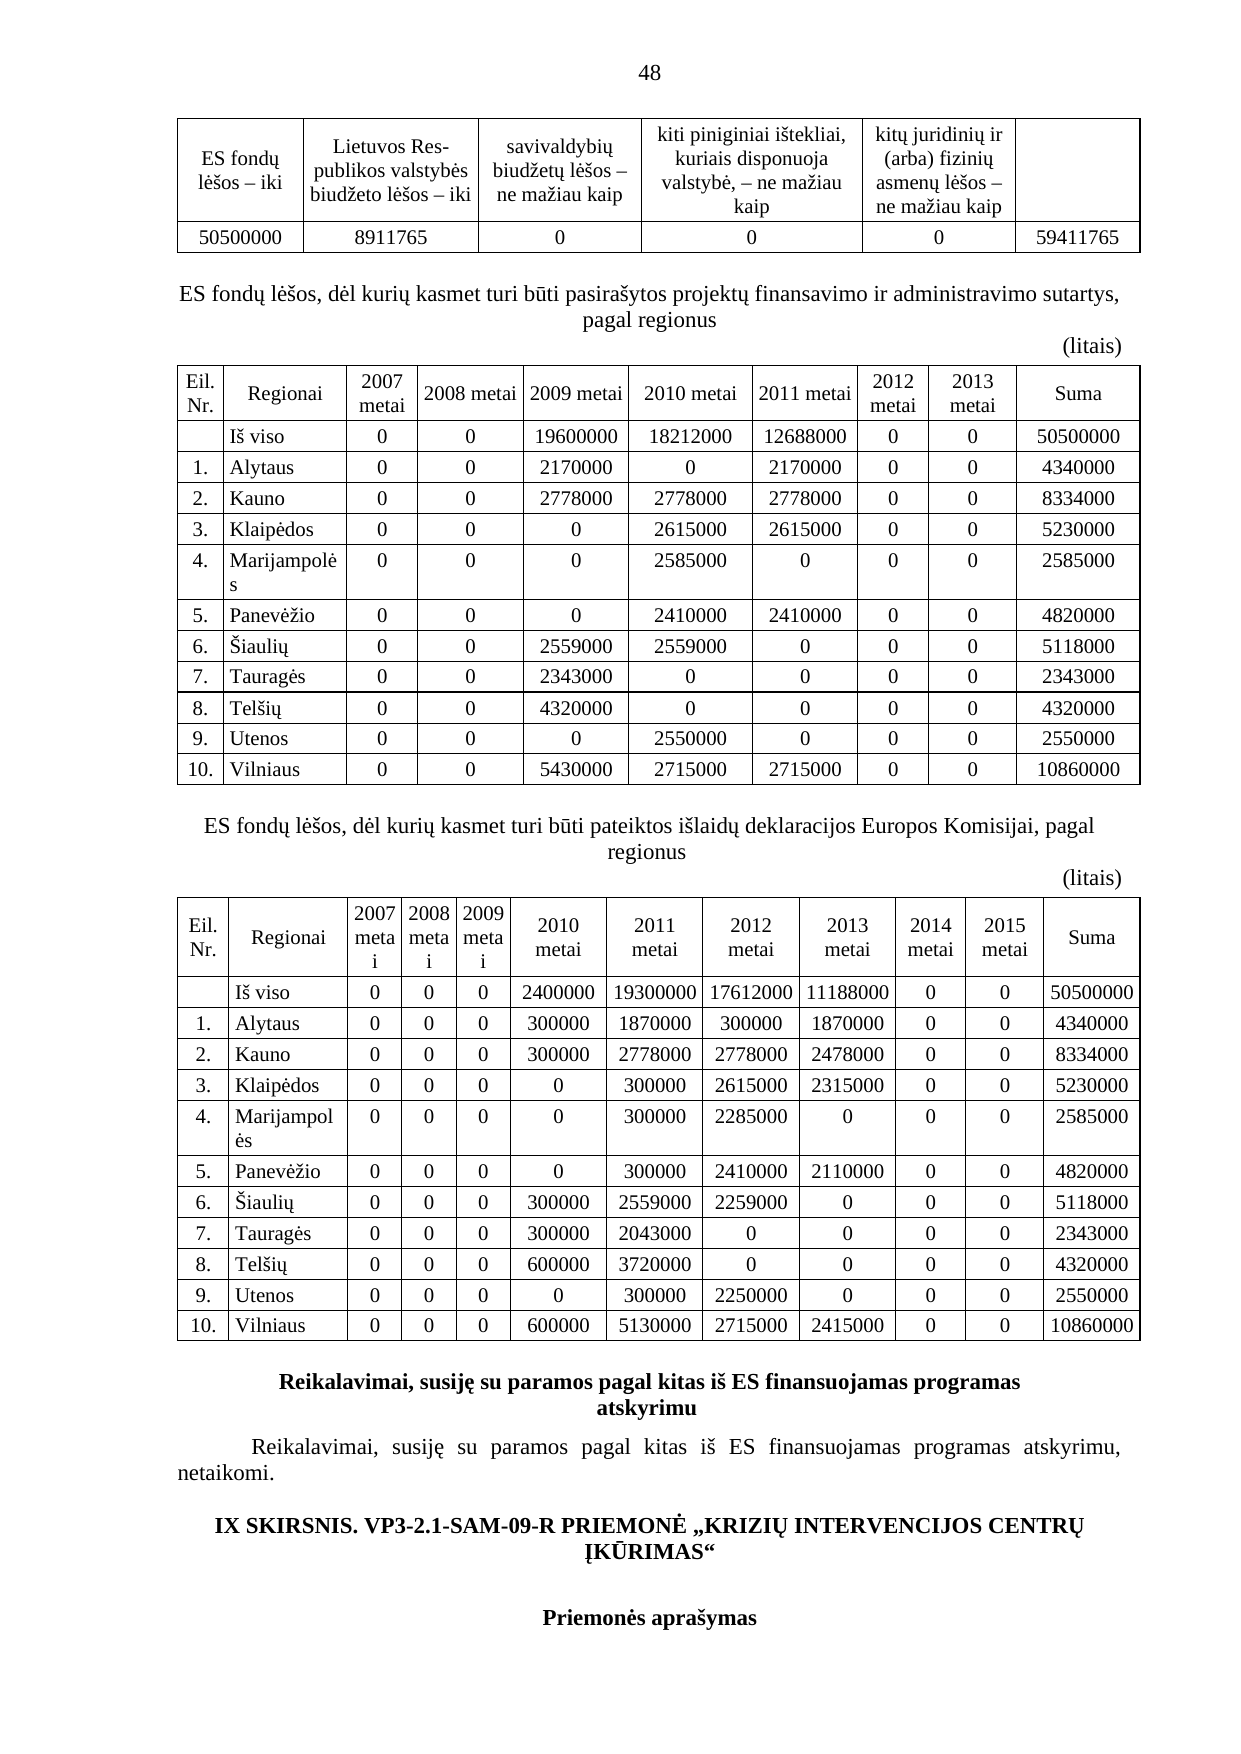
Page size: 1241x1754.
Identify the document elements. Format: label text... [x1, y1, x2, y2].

table_cell 1870000 [800, 1008, 895, 1038]
table_cell Iš viso [224, 421, 346, 451]
table_cell 0 [800, 1101, 895, 1155]
table_cell kiti piniginiai ištekliai, kuriais disponuoja valstybė, – ne mažiau kaip [642, 119, 862, 221]
table_cell 4. [178, 545, 223, 599]
table_cell 0 [457, 1280, 510, 1309]
table_cell 0 [629, 693, 752, 722]
table_cell 2410000 [753, 600, 857, 629]
table_cell 0 [347, 693, 417, 722]
table_cell 2170000 [524, 452, 628, 482]
table_cell Alytaus [224, 452, 346, 482]
table_cell 0 [896, 1280, 965, 1309]
table_cell Panevėžio [229, 1156, 347, 1186]
table_cell 300000 [511, 1218, 606, 1248]
table_cell 300000 [607, 1156, 702, 1186]
table_cell 2410000 [703, 1156, 799, 1186]
table_cell 0 [858, 724, 928, 753]
table_header 2013 metai [800, 898, 895, 976]
text IX SKIRSNIS. VP3-2.1-SAM-09-R PRIEMONĖ „KRIZIŲ INTERVENCIJOS CENTRŲ ĮKŪRIMAS“ [177, 1512, 1122, 1565]
table_cell 0 [347, 662, 417, 691]
table_cell 10. [178, 1311, 228, 1340]
table_cell 0 [858, 452, 928, 482]
table_cell 300000 [511, 1187, 606, 1217]
table_cell 8334000 [1017, 483, 1139, 513]
table_cell 0 [896, 1249, 965, 1278]
table_cell 0 [753, 631, 857, 661]
table_cell 0 [348, 1101, 401, 1155]
table_cell 4320000 [1044, 1249, 1139, 1278]
table_cell 2. [178, 1039, 228, 1069]
table_cell 0 [929, 514, 1016, 544]
table_cell 0 [347, 724, 417, 753]
table_cell 7. [178, 1218, 228, 1248]
table_cell 2585000 [1017, 545, 1139, 599]
table_cell 300000 [607, 1070, 702, 1100]
table_cell 4320000 [1017, 693, 1139, 722]
table_cell 6. [178, 631, 223, 661]
table_cell 0 [629, 452, 752, 482]
table_cell 0 [858, 421, 928, 451]
table_cell 2559000 [524, 631, 628, 661]
table_cell Vilniaus [224, 754, 346, 784]
table_cell 0 [457, 1187, 510, 1217]
table_cell 600000 [511, 1249, 606, 1278]
table_cell 0 [929, 421, 1016, 451]
table_cell 9. [178, 724, 223, 753]
table_cell 5118000 [1044, 1187, 1139, 1217]
table_cell 0 [402, 1249, 456, 1278]
table_header 2008 metai [418, 366, 523, 420]
text Reikalavimai, susiję su paramos pagal kitas iš ES finansuojamas programas atskyrimu [177, 1368, 1122, 1421]
table_cell 4820000 [1044, 1156, 1139, 1186]
table_cell Klaipėdos [224, 514, 346, 544]
table_cell 5430000 [524, 754, 628, 784]
table_cell 0 [347, 754, 417, 784]
table_cell 0 [800, 1249, 895, 1278]
table_cell 0 [511, 1070, 606, 1100]
table_cell 0 [753, 724, 857, 753]
table_cell 2400000 [511, 977, 606, 1007]
table_cell 0 [858, 662, 928, 691]
table_header 2009 metai [524, 366, 628, 420]
table_cell Panevėžio [224, 600, 346, 629]
table_cell 6. [178, 1187, 228, 1217]
table_header 2015 metai [966, 898, 1043, 976]
table_cell 1. [178, 452, 223, 482]
table_cell 0 [347, 421, 417, 451]
table_cell 0 [402, 1280, 456, 1309]
table_cell Alytaus [229, 1008, 347, 1038]
table_cell 2259000 [703, 1187, 799, 1217]
table_cell 0 [896, 1311, 965, 1340]
table_header 2007 metai [347, 366, 417, 420]
table_cell Lietuvos Res­publikos valsty­bės biudžeto lėšos – iki [304, 119, 478, 221]
table_cell 0 [966, 1311, 1043, 1340]
table_cell 50500000 [178, 222, 303, 252]
table_cell Marijampolės [229, 1101, 347, 1155]
table_cell 0 [402, 1101, 456, 1155]
table_cell 2778000 [753, 483, 857, 513]
table_header 2008 metai [402, 898, 456, 976]
table_cell 300000 [607, 1280, 702, 1309]
table_cell 50500000 [1017, 421, 1139, 451]
table_cell 8334000 [1044, 1039, 1139, 1069]
table_cell 0 [703, 1218, 799, 1248]
table_cell 300000 [607, 1101, 702, 1155]
table_cell 0 [347, 452, 417, 482]
table_cell 0 [348, 1070, 401, 1100]
table_cell 0 [457, 1156, 510, 1186]
table_header 2011 metai [753, 366, 857, 420]
table_cell 8. [178, 693, 223, 722]
table_cell 0 [402, 1156, 456, 1186]
table_header 2009 metai [457, 898, 510, 976]
table_header Eil. Nr. [178, 898, 228, 976]
table_cell 0 [966, 977, 1043, 1007]
table_cell 300000 [703, 1008, 799, 1038]
table_header 2007 metai [348, 898, 401, 976]
table_cell 2585000 [1044, 1101, 1139, 1155]
table_cell 0 [418, 662, 523, 691]
table_cell 0 [966, 1156, 1043, 1186]
table_cell 3. [178, 514, 223, 544]
table_cell 2285000 [703, 1101, 799, 1155]
table_cell Utenos [229, 1280, 347, 1309]
table_cell 4320000 [524, 693, 628, 722]
text Priemonės aprašymas [177, 1604, 1122, 1630]
table_cell 0 [402, 1218, 456, 1248]
table_cell 17612000 [703, 977, 799, 1007]
table_cell 0 [929, 483, 1016, 513]
table_header 2012 metai [703, 898, 799, 976]
table_cell 0 [800, 1280, 895, 1309]
table_cell 0 [929, 693, 1016, 722]
table_cell 2315000 [800, 1070, 895, 1100]
table_cell 0 [479, 222, 641, 252]
table_cell 0 [511, 1156, 606, 1186]
text (litais) [177, 864, 1122, 891]
table_cell 12688000 [753, 421, 857, 451]
table_cell Klaipėdos [229, 1070, 347, 1100]
table_cell 4820000 [1017, 600, 1139, 629]
table_cell 0 [858, 631, 928, 661]
table_cell 0 [402, 1039, 456, 1069]
table_cell 2550000 [1017, 724, 1139, 753]
table_cell 0 [418, 693, 523, 722]
table_cell 5118000 [1017, 631, 1139, 661]
table_cell 0 [966, 1218, 1043, 1248]
table_cell 5230000 [1017, 514, 1139, 544]
table_cell Kauno [224, 483, 346, 513]
table_cell 0 [457, 1008, 510, 1038]
table_cell 0 [457, 1249, 510, 1278]
table_cell savivaldybių biudžetų lėšos – ne mažiau kaip [479, 119, 641, 221]
table_cell 0 [896, 1039, 965, 1069]
table_cell 2559000 [629, 631, 752, 661]
table_cell 2478000 [800, 1039, 895, 1069]
table_cell 2043000 [607, 1218, 702, 1248]
table_header 2014 metai [896, 898, 965, 976]
table_cell 2615000 [629, 514, 752, 544]
table_cell 2615000 [703, 1070, 799, 1100]
table_cell 0 [348, 977, 401, 1007]
table_cell 0 [896, 1008, 965, 1038]
table_cell kitų juridinių ir (arba) fizinių asmenų lėšos – ne mažiau kaip [863, 119, 1015, 221]
text ES fondų lėšos, dėl kurių kasmet turi būti pasirašytos projektų finansavimo ir administravimo sutartys, pagal regionus [177, 279, 1122, 332]
table_cell 50500000 [1044, 977, 1139, 1007]
table_cell 0 [348, 1249, 401, 1278]
table_cell Iš viso [229, 977, 347, 1007]
table_cell Šiaulių [229, 1187, 347, 1217]
table_cell 18212000 [629, 421, 752, 451]
table_cell 5. [178, 600, 223, 629]
table_cell 2110000 [800, 1156, 895, 1186]
table_cell 0 [800, 1187, 895, 1217]
table_cell 10860000 [1044, 1311, 1139, 1340]
table_cell 0 [418, 600, 523, 629]
table_cell 0 [348, 1280, 401, 1309]
table_cell Vilniaus [229, 1311, 347, 1340]
table_cell 0 [457, 977, 510, 1007]
table_cell 5130000 [607, 1311, 702, 1340]
table_cell [178, 421, 223, 451]
table_cell 0 [511, 1101, 606, 1155]
table_cell 0 [858, 545, 928, 599]
table_cell Kauno [229, 1039, 347, 1069]
table_cell 0 [896, 977, 965, 1007]
table_cell 0 [347, 631, 417, 661]
table_cell 0 [524, 600, 628, 629]
table_cell 0 [753, 545, 857, 599]
table_cell 0 [863, 222, 1015, 252]
table_cell 0 [457, 1218, 510, 1248]
table_cell 0 [348, 1187, 401, 1217]
table_cell 0 [418, 514, 523, 544]
table_cell 0 [347, 545, 417, 599]
table_cell 2715000 [703, 1311, 799, 1340]
table_cell 0 [966, 1070, 1043, 1100]
table_cell 0 [929, 754, 1016, 784]
table_cell 0 [753, 693, 857, 722]
table_cell 2. [178, 483, 223, 513]
table_cell 0 [929, 724, 1016, 753]
table_cell 2778000 [703, 1039, 799, 1069]
table_header [1016, 119, 1139, 221]
table_cell 2715000 [753, 754, 857, 784]
table_cell 0 [418, 452, 523, 482]
table_cell 2170000 [753, 452, 857, 482]
text (litais) [177, 332, 1122, 359]
table_cell 0 [858, 514, 928, 544]
table_header Eil. Nr. [178, 366, 223, 420]
table_cell 0 [418, 631, 523, 661]
table_cell 0 [348, 1008, 401, 1038]
table_cell 0 [966, 1008, 1043, 1038]
table_cell Utenos [224, 724, 346, 753]
table_header 2010 metai [629, 366, 752, 420]
table_cell 300000 [511, 1039, 606, 1069]
table_cell 2778000 [607, 1039, 702, 1069]
table_cell 7. [178, 662, 223, 691]
table_cell 0 [418, 754, 523, 784]
table_cell 4340000 [1017, 452, 1139, 482]
table_cell 0 [858, 693, 928, 722]
table_header Regionai [224, 366, 346, 420]
table_header Suma [1044, 898, 1139, 976]
table_cell 4. [178, 1101, 228, 1155]
table_cell 600000 [511, 1311, 606, 1340]
table_cell Tauragės [224, 662, 346, 691]
table_cell 0 [418, 483, 523, 513]
table_cell 1. [178, 1008, 228, 1038]
table_cell Marijampolės [224, 545, 346, 599]
table_cell 0 [524, 724, 628, 753]
table_cell 0 [929, 452, 1016, 482]
table_cell 0 [347, 514, 417, 544]
table_cell ES fondų lėšos – iki [178, 119, 303, 221]
table_header 2013 metai [929, 366, 1016, 420]
table_header 2012 metai [858, 366, 928, 420]
table_cell 0 [457, 1311, 510, 1340]
table_cell 0 [858, 754, 928, 784]
table_cell 0 [457, 1039, 510, 1069]
table_cell 1870000 [607, 1008, 702, 1038]
table_cell 11188000 [800, 977, 895, 1007]
table_cell 5230000 [1044, 1070, 1139, 1100]
table_cell 0 [896, 1070, 965, 1100]
table_cell 0 [347, 483, 417, 513]
table_cell 0 [348, 1156, 401, 1186]
table_cell 0 [966, 1101, 1043, 1155]
table_cell 0 [402, 1070, 456, 1100]
table_cell 0 [629, 662, 752, 691]
table_header Suma [1017, 366, 1139, 420]
table_cell 0 [858, 600, 928, 629]
table_cell 9. [178, 1280, 228, 1309]
table_cell 2415000 [800, 1311, 895, 1340]
table_cell 0 [896, 1218, 965, 1248]
table_cell 10. [178, 754, 223, 784]
table_cell 0 [457, 1101, 510, 1155]
table_cell 0 [966, 1039, 1043, 1069]
table_cell 0 [418, 724, 523, 753]
table_cell 0 [347, 600, 417, 629]
table_cell 2585000 [629, 545, 752, 599]
table_cell 8. [178, 1249, 228, 1278]
table_cell 0 [858, 483, 928, 513]
table_cell 2550000 [1044, 1280, 1139, 1309]
table_cell Telšių [229, 1249, 347, 1278]
table_cell 2343000 [1017, 662, 1139, 691]
table_cell 2550000 [629, 724, 752, 753]
text Reikalavimai, susiję su paramos pagal kitas iš ES finansuojamas programas atskyrimu, netaikomi. [177, 1433, 1122, 1486]
table_cell 2410000 [629, 600, 752, 629]
table_cell 0 [457, 1070, 510, 1100]
table_cell 0 [348, 1311, 401, 1340]
table_cell Šiaulių [224, 631, 346, 661]
table_cell 0 [402, 977, 456, 1007]
table_cell Tauragės [229, 1218, 347, 1248]
table_cell 0 [511, 1280, 606, 1309]
table_cell 0 [966, 1187, 1043, 1217]
table_cell 3720000 [607, 1249, 702, 1278]
table_cell 59411765 [1016, 222, 1139, 252]
table_cell 2559000 [607, 1187, 702, 1217]
table_cell 0 [402, 1311, 456, 1340]
table_cell 0 [929, 600, 1016, 629]
table_cell 0 [929, 662, 1016, 691]
table_cell 0 [966, 1249, 1043, 1278]
table_cell 10860000 [1017, 754, 1139, 784]
table_header Regionai [229, 898, 347, 976]
table_cell 0 [896, 1101, 965, 1155]
table_cell 8911765 [304, 222, 478, 252]
table_cell 0 [524, 545, 628, 599]
table_cell 0 [418, 421, 523, 451]
table_cell 5. [178, 1156, 228, 1186]
table_cell 2615000 [753, 514, 857, 544]
table_cell 2250000 [703, 1280, 799, 1309]
table_cell 0 [896, 1187, 965, 1217]
table_header 2011 metai [607, 898, 702, 976]
table_cell 0 [753, 662, 857, 691]
table_cell 0 [929, 631, 1016, 661]
table_cell 0 [800, 1218, 895, 1248]
table_cell 2778000 [629, 483, 752, 513]
table_cell 4340000 [1044, 1008, 1139, 1038]
table_cell 0 [642, 222, 862, 252]
table_cell 2715000 [629, 754, 752, 784]
table_cell 0 [402, 1008, 456, 1038]
table_cell 0 [402, 1187, 456, 1217]
table_cell Telšių [224, 693, 346, 722]
table_cell 0 [418, 545, 523, 599]
table_cell 0 [524, 514, 628, 544]
table_cell 3. [178, 1070, 228, 1100]
table_cell 0 [348, 1039, 401, 1069]
table_cell 2778000 [524, 483, 628, 513]
table_cell 0 [966, 1280, 1043, 1309]
table_cell 0 [348, 1218, 401, 1248]
table_cell 2343000 [524, 662, 628, 691]
table_cell [178, 977, 228, 1007]
table_cell 0 [929, 545, 1016, 599]
text ES fondų lėšos, dėl kurių kasmet turi būti pateiktos išlaidų deklaracijos Europos Komisijai, pagal regionus [177, 812, 1122, 864]
table_cell 2343000 [1044, 1218, 1139, 1248]
table_cell 300000 [511, 1008, 606, 1038]
table_header 2010 metai [511, 898, 606, 976]
table_cell 0 [703, 1249, 799, 1278]
table_cell 0 [896, 1156, 965, 1186]
table_cell 19600000 [524, 421, 628, 451]
table_cell 19300000 [607, 977, 702, 1007]
